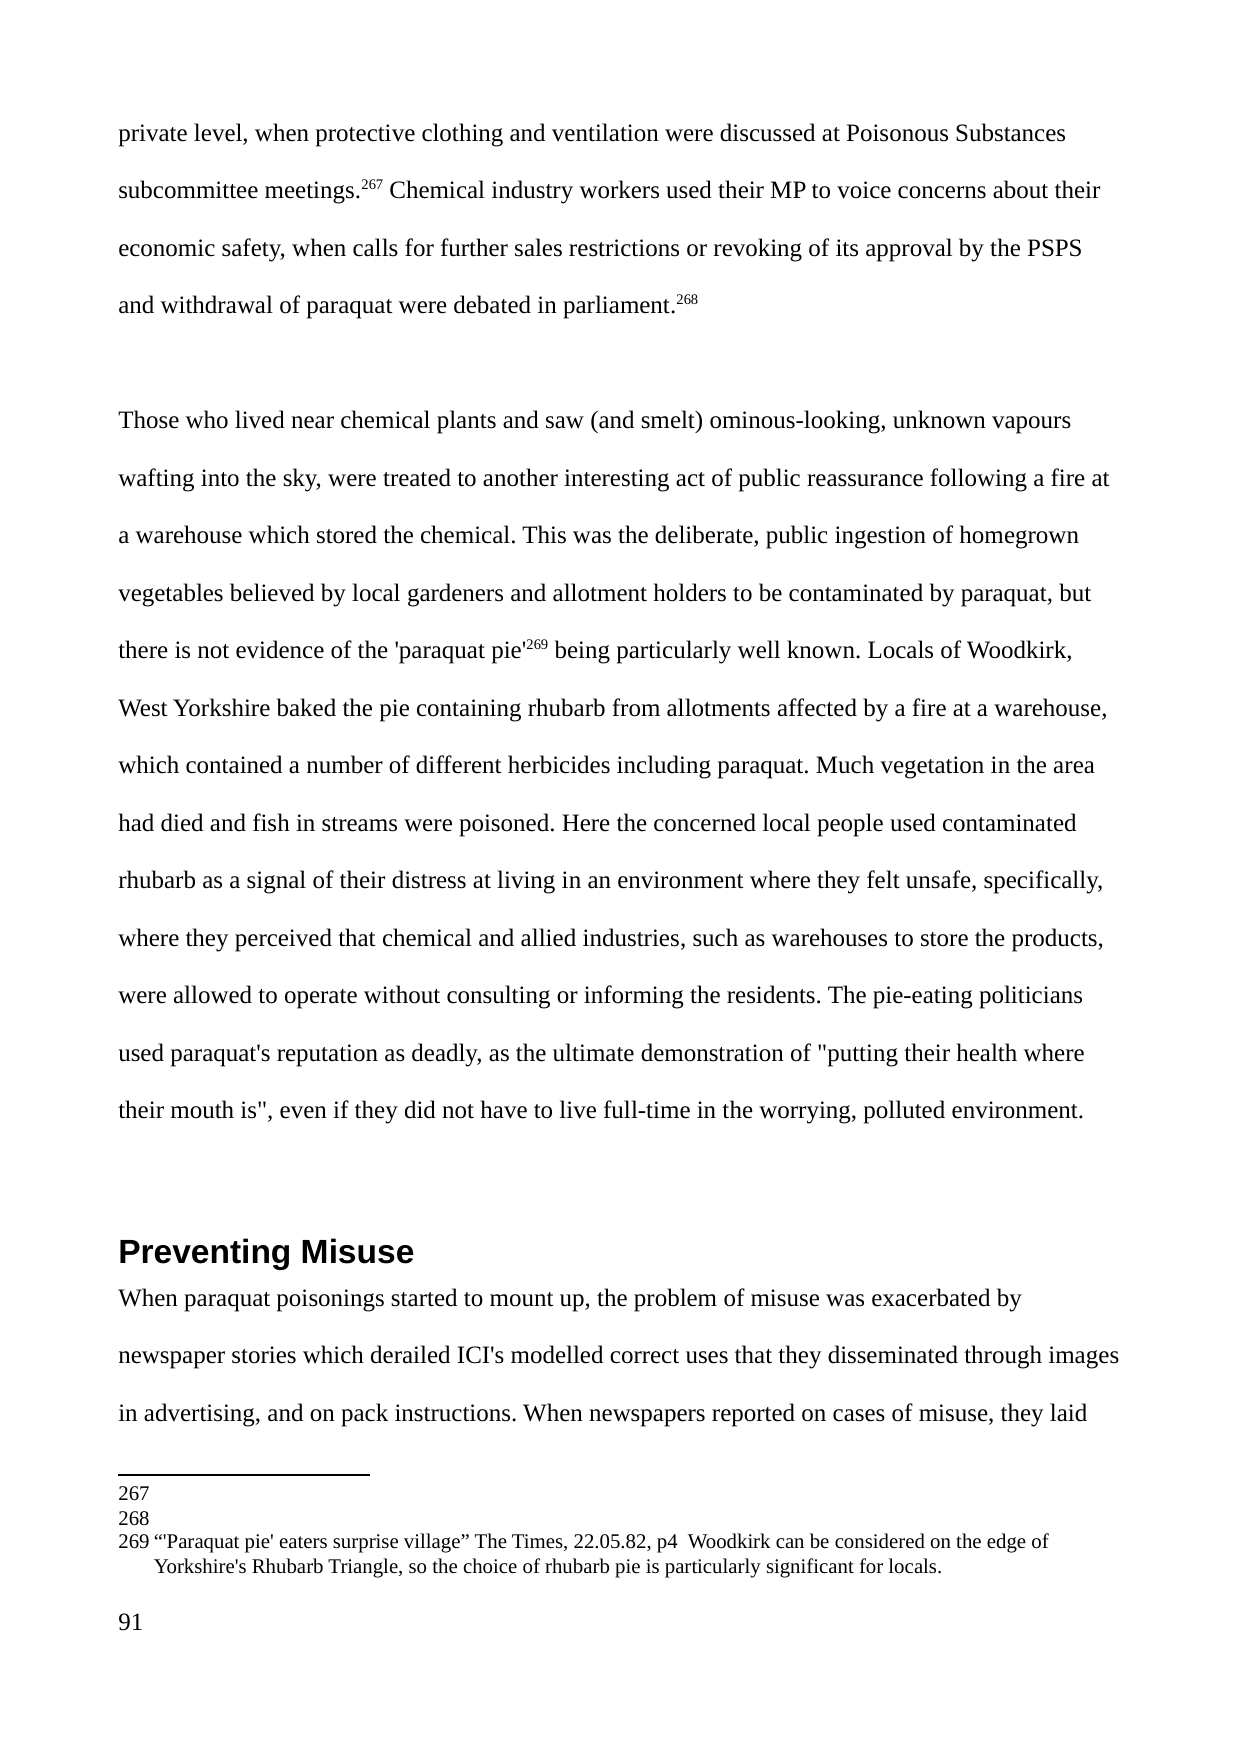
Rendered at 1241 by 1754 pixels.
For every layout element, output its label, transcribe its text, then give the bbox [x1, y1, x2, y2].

text private level, when protective clothing and ventilation were discussed at Poisonous Substances subcommittee meetings. Chemical industry workers used their MP to voice concerns about their economic safety, when calls for further sales restrictions or revoking of its approval by the PSPS and withdrawal of paraquat were debated in parliament. [118, 118, 1122, 319]
text “'Paraquat pie' eaters surprise village” The Times, 22.05.82, p4 Woodkirk can be considered on the edge of Yorkshire's Rhubarb Triangle, so the choice of rhubarb pie is particularly significant for locals. [118, 1529, 1122, 1578]
text Those who lived near chemical plants and saw (and smelt) ominous-looking, unknown vapours wafting into the sky, were treated to another interesting act of public reassurance following a fire at a warehouse which stored the chemical. This was the deliberate, public ingestion of homegrown vegetables believed by local gardeners and allotment holders to be contaminated by paraquat, but there is not evidence of the 'paraquat pie' being particularly well known. Locals of Woodkirk, West Yorkshire baked the pie containing rhubarb from allotments affected by a fire at a warehouse, which contained a number of different herbicides including paraquat. Much vegetation in the area had died and fish in streams were poisoned. Here the concerned local people used contaminated rhubarb as a signal of their distress at living in an environment where they felt unsafe, specifically, where they perceived that chemical and allied industries, such as warehouses to store the products, were allowed to operate without consulting or informing the residents. The pie-eating politicians used paraquat's reputation as deadly, as the ultimate demonstration of "putting their health where their mouth is", even if they did not have to live full-time in the worrying, polluted environment. [118, 406, 1122, 1124]
subtitle Preventing Misuse [118, 1231, 1122, 1270]
text When paraquat poisonings started to mount up, the problem of misuse was exacerbated by newspaper stories which derailed ICI's modelled correct uses that they disseminated through images in advertising, and on pack instructions. When newspapers reported on cases of misuse, they laid [118, 1283, 1122, 1426]
